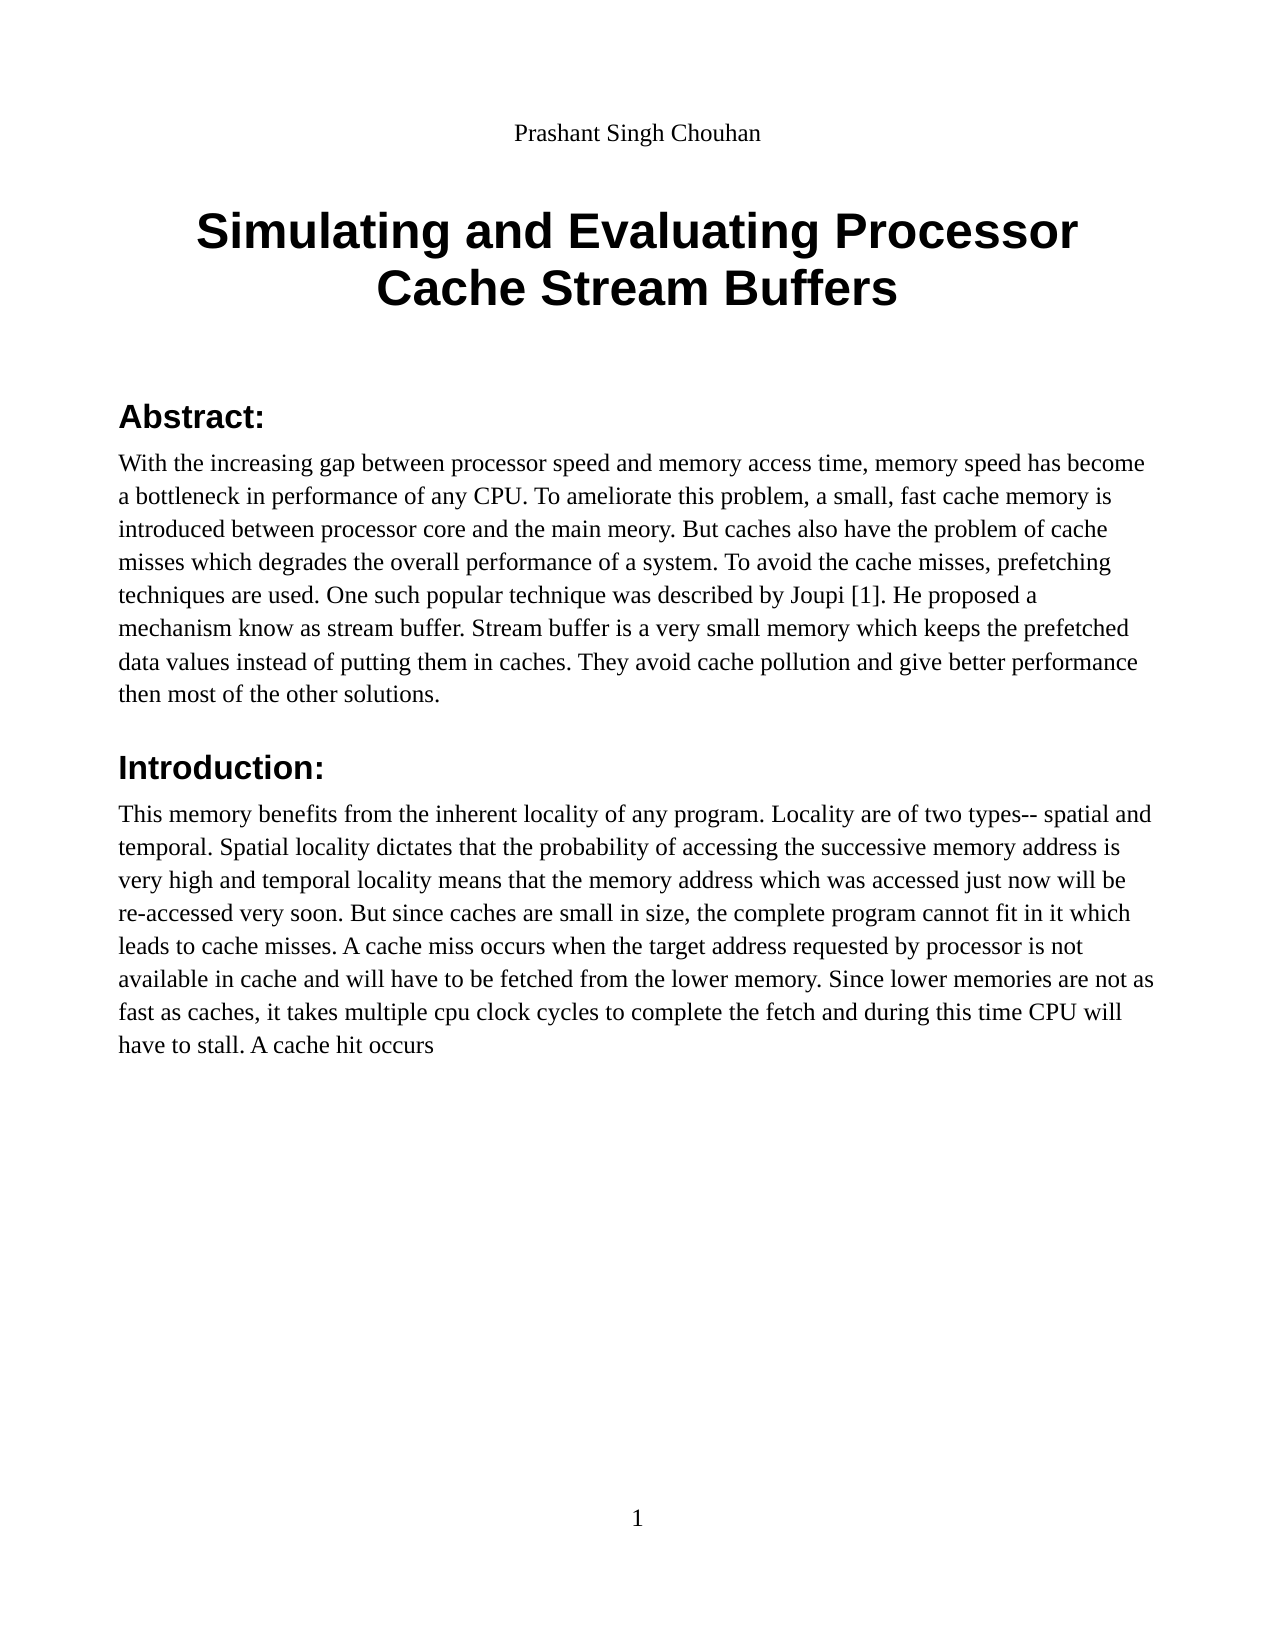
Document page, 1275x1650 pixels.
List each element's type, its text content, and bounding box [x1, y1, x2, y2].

text This memory benefits from the inherent locality of any program. Locality are of two types-- spatial and temporal. Spatial locality dictates that the probability of accessing the successive memory address is very high and temporal locality means that the memory address which was accessed just now will be re-accessed very soon. But since caches are small in size, the complete program cannot fit in it which leads to cache misses. A cache miss occurs when the target address requested by processor is not available in cache and will have to be fetched from the lower memory. Since lower memories are not as fast as caches, it takes multiple cpu clock cycles to complete the fetch and during this time CPU will have to stall. A cache hit occurs [118, 799, 1157, 1059]
text With the increasing gap between processor speed and memory access time, memory speed has become a bottleneck in performance of any CPU. To ameliorate this problem, a small, fast cache memory is introduced between processor core and the main meory. But caches also have the problem of cache misses which degrades the overall performance of a system. To avoid the cache misses, prefetching techniques are used. One such popular technique was described by Joupi [1]. He proposed a mechanism know as stream buffer. Stream buffer is a very small memory which keeps the prefetched data values instead of putting them in caches. They avoid cache pollution and give better performance then most of the other solutions. [118, 448, 1157, 708]
subtitle Abstract: [118, 397, 1157, 436]
subtitle Introduction: [118, 748, 1157, 787]
title Simulating and Evaluating Processor Cache Stream Buffers [118, 201, 1157, 316]
